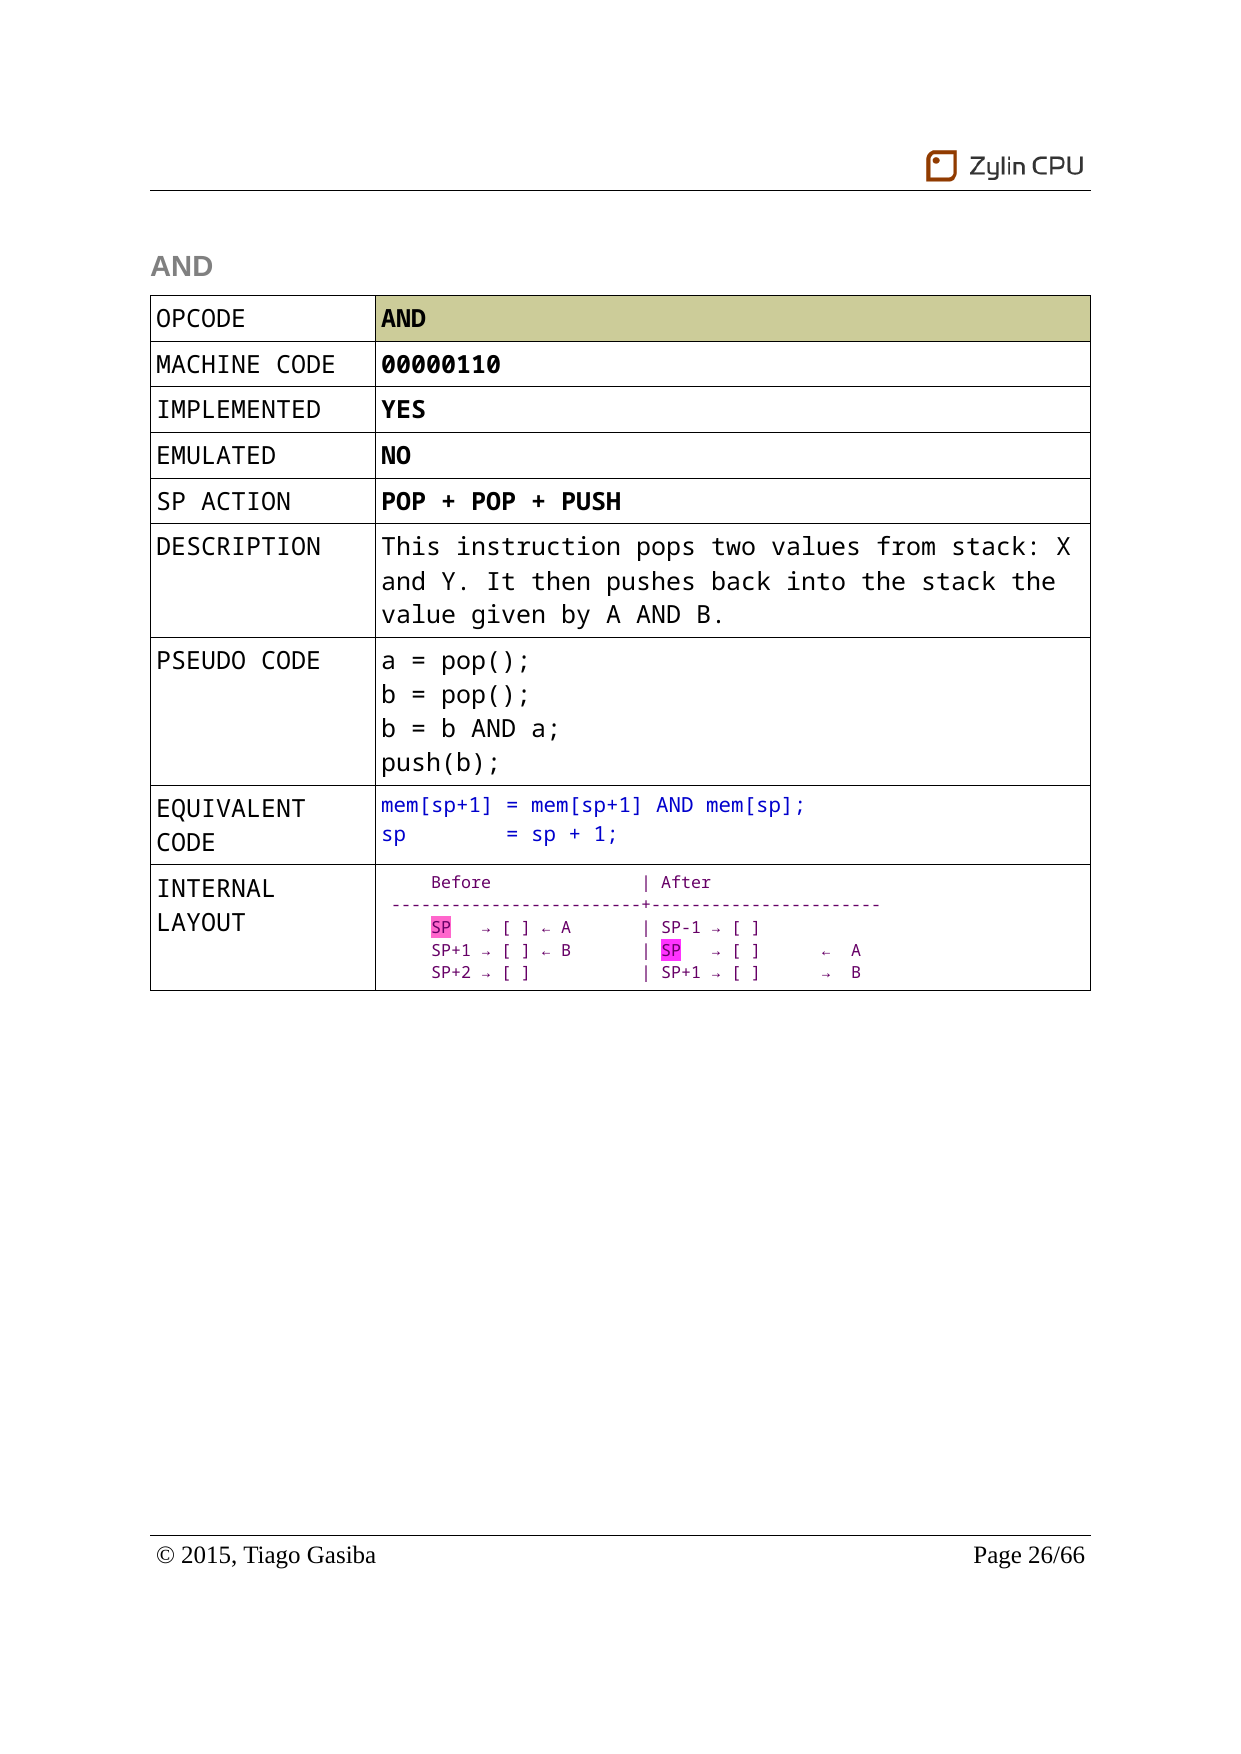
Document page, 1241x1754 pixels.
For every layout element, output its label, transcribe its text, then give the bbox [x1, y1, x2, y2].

table_cell INTERNAL LAYOUT [151, 865, 375, 990]
table_cell NO [376, 433, 1090, 478]
table_cell DESCRIPTION [151, 524, 375, 637]
table_cell This instruction pops two values from stack: X and Y. It then pushes back into the stack the value given by A AND B. [376, 524, 1090, 637]
table_cell IMPLEMENTED [151, 387, 375, 432]
table_cell MACHINE CODE [151, 342, 375, 386]
table_cell POP + POP + PUSH [376, 479, 1090, 523]
table_cell a = pop(); b = pop(); b = b AND a; push(b); [376, 638, 1090, 785]
table_cell mem[sp+1] = mem[sp+1] AND mem[sp]; sp = sp + 1; [376, 786, 1090, 864]
table_cell Before | After -------------------------+----------------------- SP → [ ] ← A | SP-1 → [ ] SP+1 → [ ] ← B | SP → [ ] ← A SP+2 → [ ] | SP+1 → [ ] → B [376, 865, 1090, 990]
table_cell YES [376, 387, 1090, 432]
table_cell 00000110 [376, 342, 1090, 386]
table_header AND [376, 296, 1090, 341]
picture [922, 148, 1151, 185]
table_cell EQUIVALENT CODE [151, 786, 375, 864]
table_cell SP ACTION [151, 479, 375, 523]
subtitle AND [150, 249, 1091, 283]
table_cell PSEUDO CODE [151, 638, 375, 785]
table_header OPCODE [151, 296, 375, 341]
table_cell EMULATED [151, 433, 375, 478]
